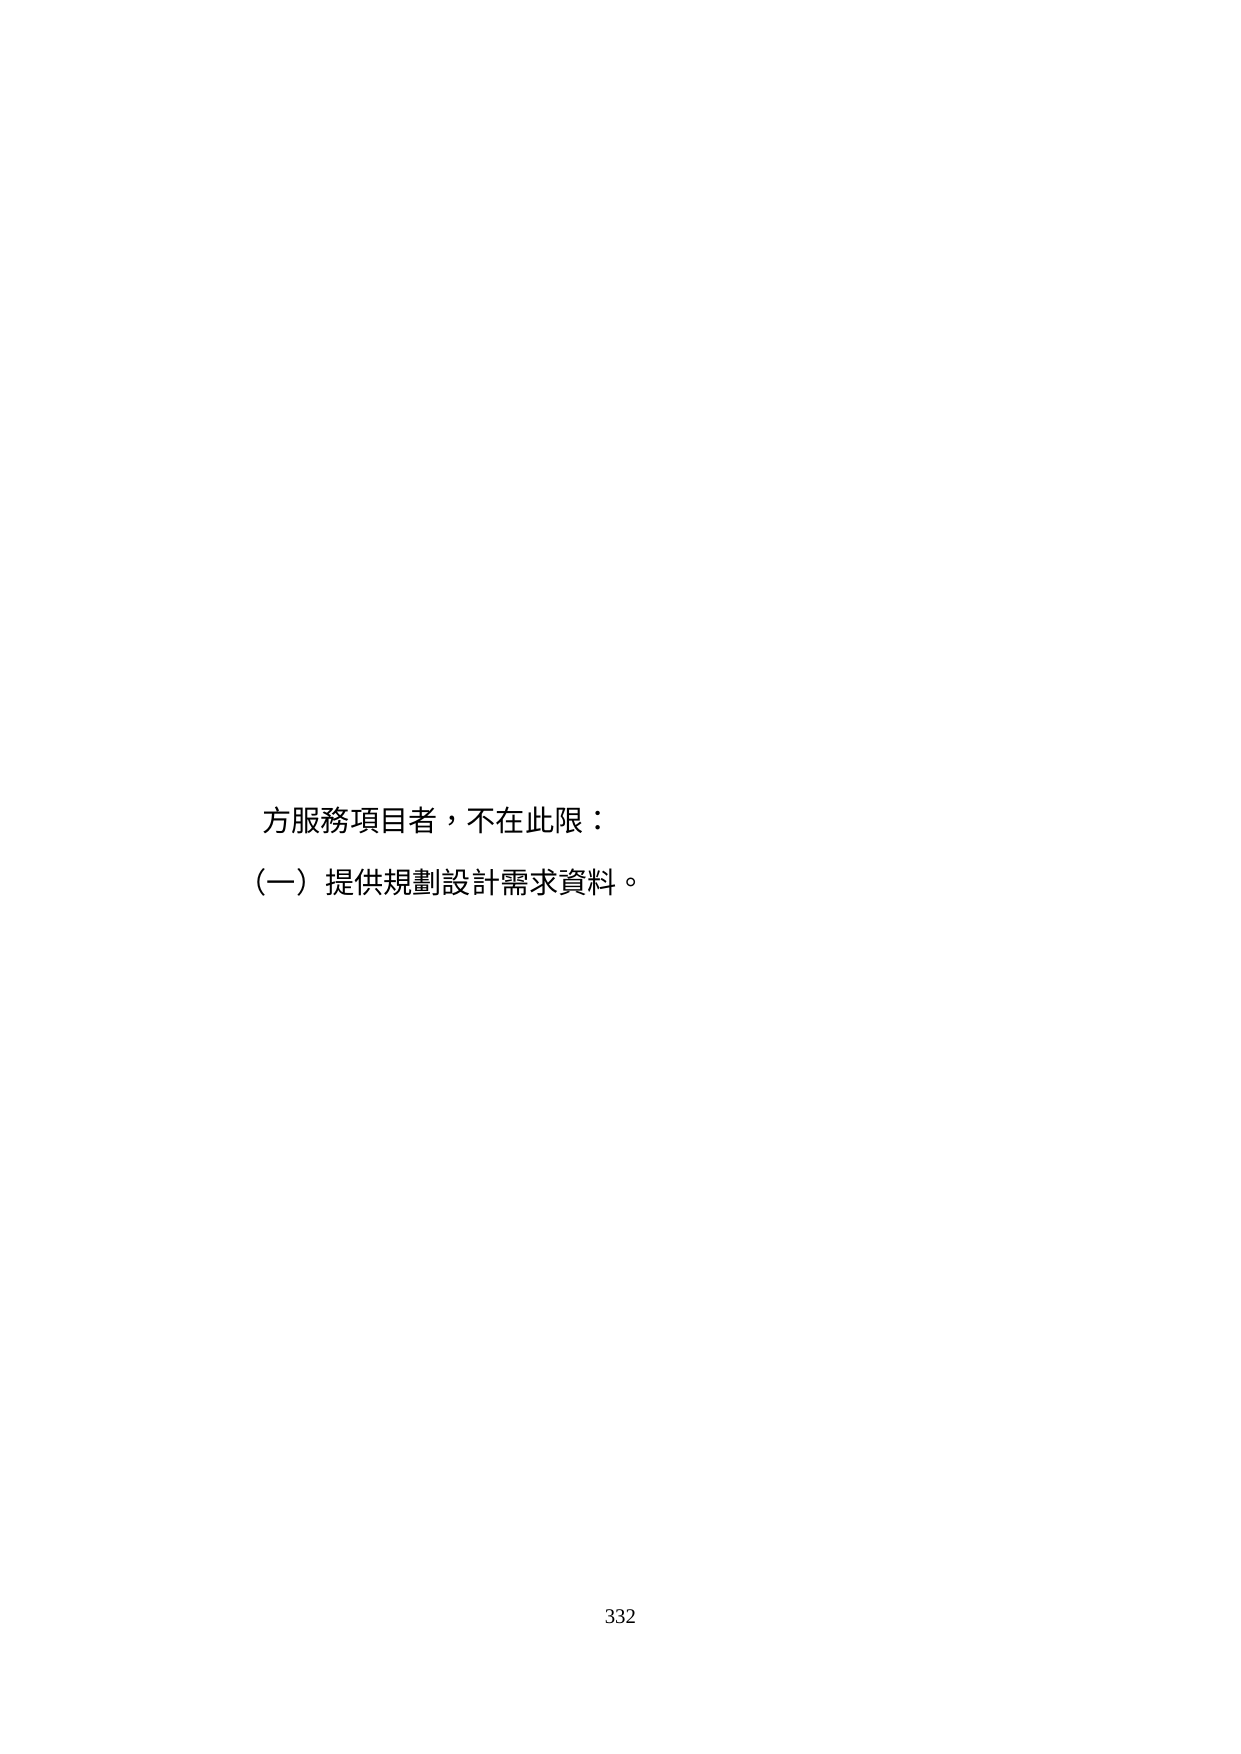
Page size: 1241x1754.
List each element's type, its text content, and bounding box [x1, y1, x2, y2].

text （一）提供規劃設計需求資料。 [237, 839, 1053, 902]
text 方服務項目者，不在此限： [206, 777, 1053, 839]
